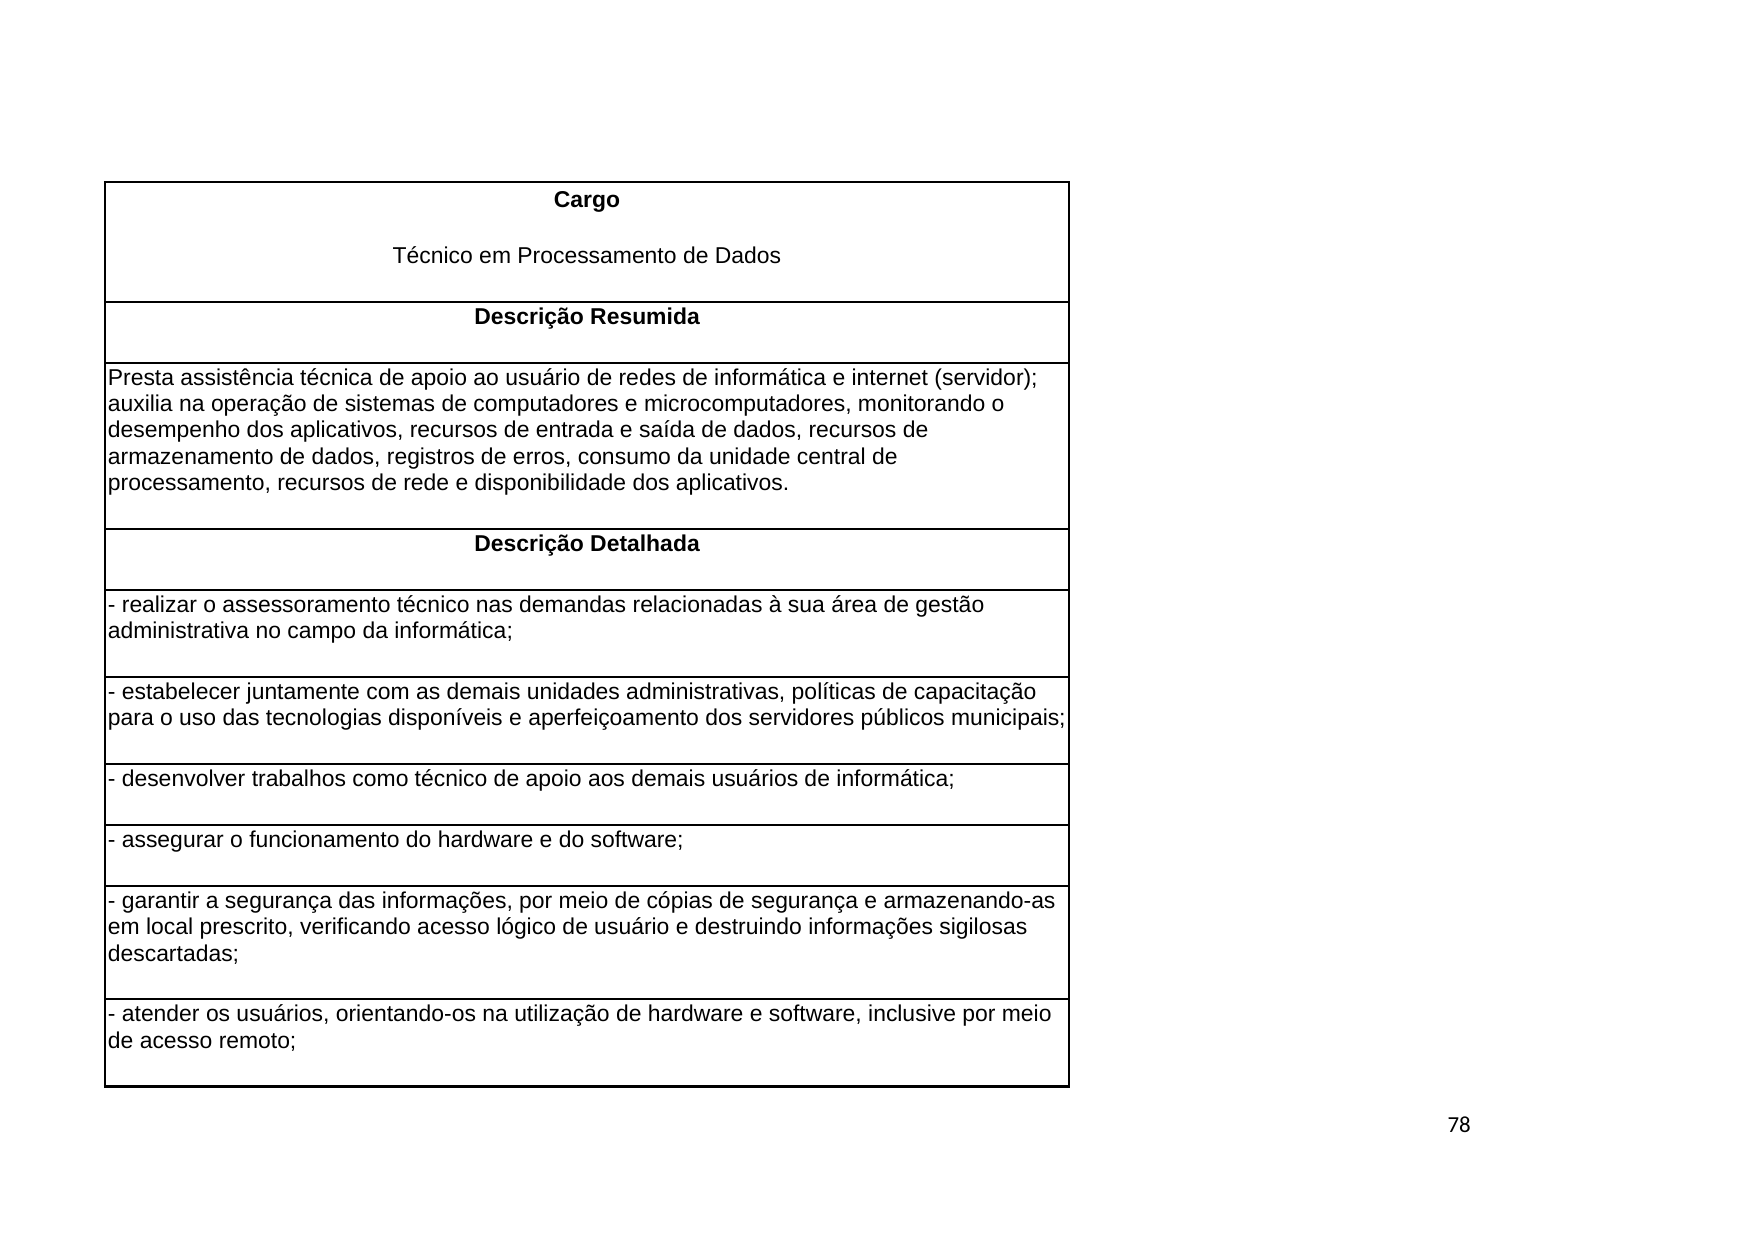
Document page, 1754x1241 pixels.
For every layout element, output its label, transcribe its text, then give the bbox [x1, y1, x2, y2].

table_cell - desenvolver trabalhos como técnico de apoio aos demais usuários de informática; [106, 765, 1068, 824]
table_cell - garantir a segurança das informações, por meio de cópias de segurança e armazenando-as em local prescrito, verificando acesso lógico de usuário e destruindo informações sigilosas descartadas; [106, 887, 1068, 998]
table_cell - realizar o assessoramento técnico nas demandas relacionadas à sua área de gestão administrativa no campo da informática; [106, 591, 1068, 676]
table_header Cargo Técnico em Processamento de Dados [106, 183, 1068, 301]
table_cell Presta assistência técnica de apoio ao usuário de redes de informática e internet (servidor); auxilia na operação de sistemas de computadores e microcomputadores, monitorando o desempenho dos aplicativos, recursos de entrada e saída de dados, recursos de armazenamento de dados, registros de erros, consumo da unidade central de processamento, recursos de rede e disponibilidade dos aplicativos. [106, 364, 1068, 528]
table_cell - estabelecer juntamente com as demais unidades administrativas, políticas de capacitação para o uso das tecnologias disponíveis e aperfeiçoamento dos servidores públicos municipais; [106, 678, 1068, 763]
table_cell Descrição Detalhada [106, 530, 1068, 589]
table_cell - atender os usuários, orientando-os na utilização de hardware e software, inclusive por meio de acesso remoto; [106, 1000, 1068, 1085]
table_cell - assegurar o funcionamento do hardware e do software; [106, 826, 1068, 885]
table_cell Descrição Resumida [106, 303, 1068, 362]
